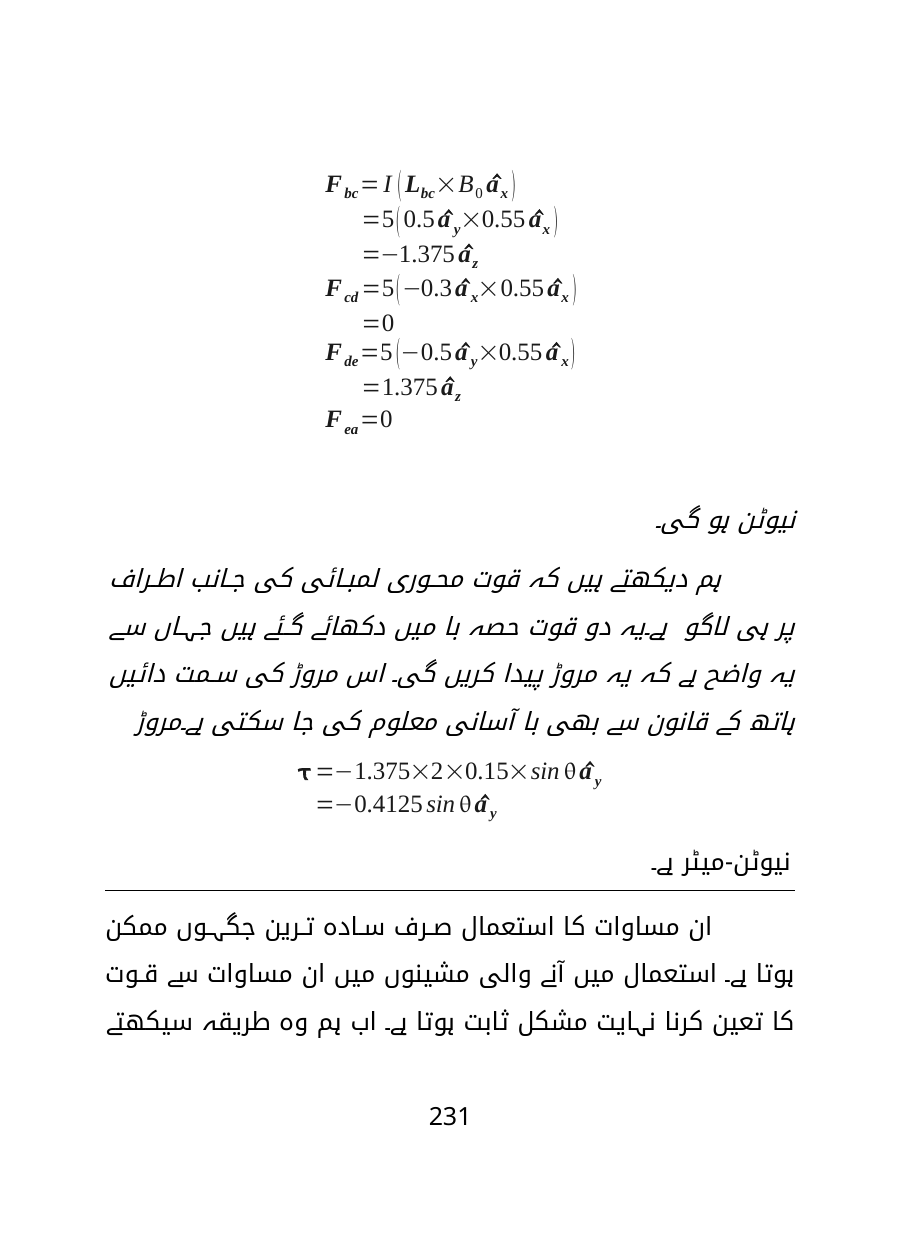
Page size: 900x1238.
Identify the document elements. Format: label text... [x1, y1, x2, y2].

text ہم دیکھتے ہیں کہ قوت محوری لمبائی کی جانب اطراف پر ہی لاگو ہے۔یہ دو قوت حصہ با میں دکھائے گئے ہیں جہاں سے یہ واضح ہے کہ یہ مروڑ پیدا کریں گی۔ اس مروڑ کی سمت دائیں ہاتھ کے قانون سے بھی با آسانی معلوم کی جا سکتی ہے۔مروڑ [105, 556, 795, 745]
text نیوٹن-میٹر ہے۔ [105, 834, 795, 890]
text نیوٹن ہو گی۔ [105, 496, 795, 543]
text ان مساوات کا استعمال صرف سادہ ترین جگہوں ممکن ہوتا ہے۔ استعمال میں آنے والی مشینوں میں ان مساوات سے قوت کا تعین کرنا نہایت مشکل ثابت ہوتا ہے۔ اب ہم وہ طریقہ سیکھتے [105, 903, 795, 1045]
